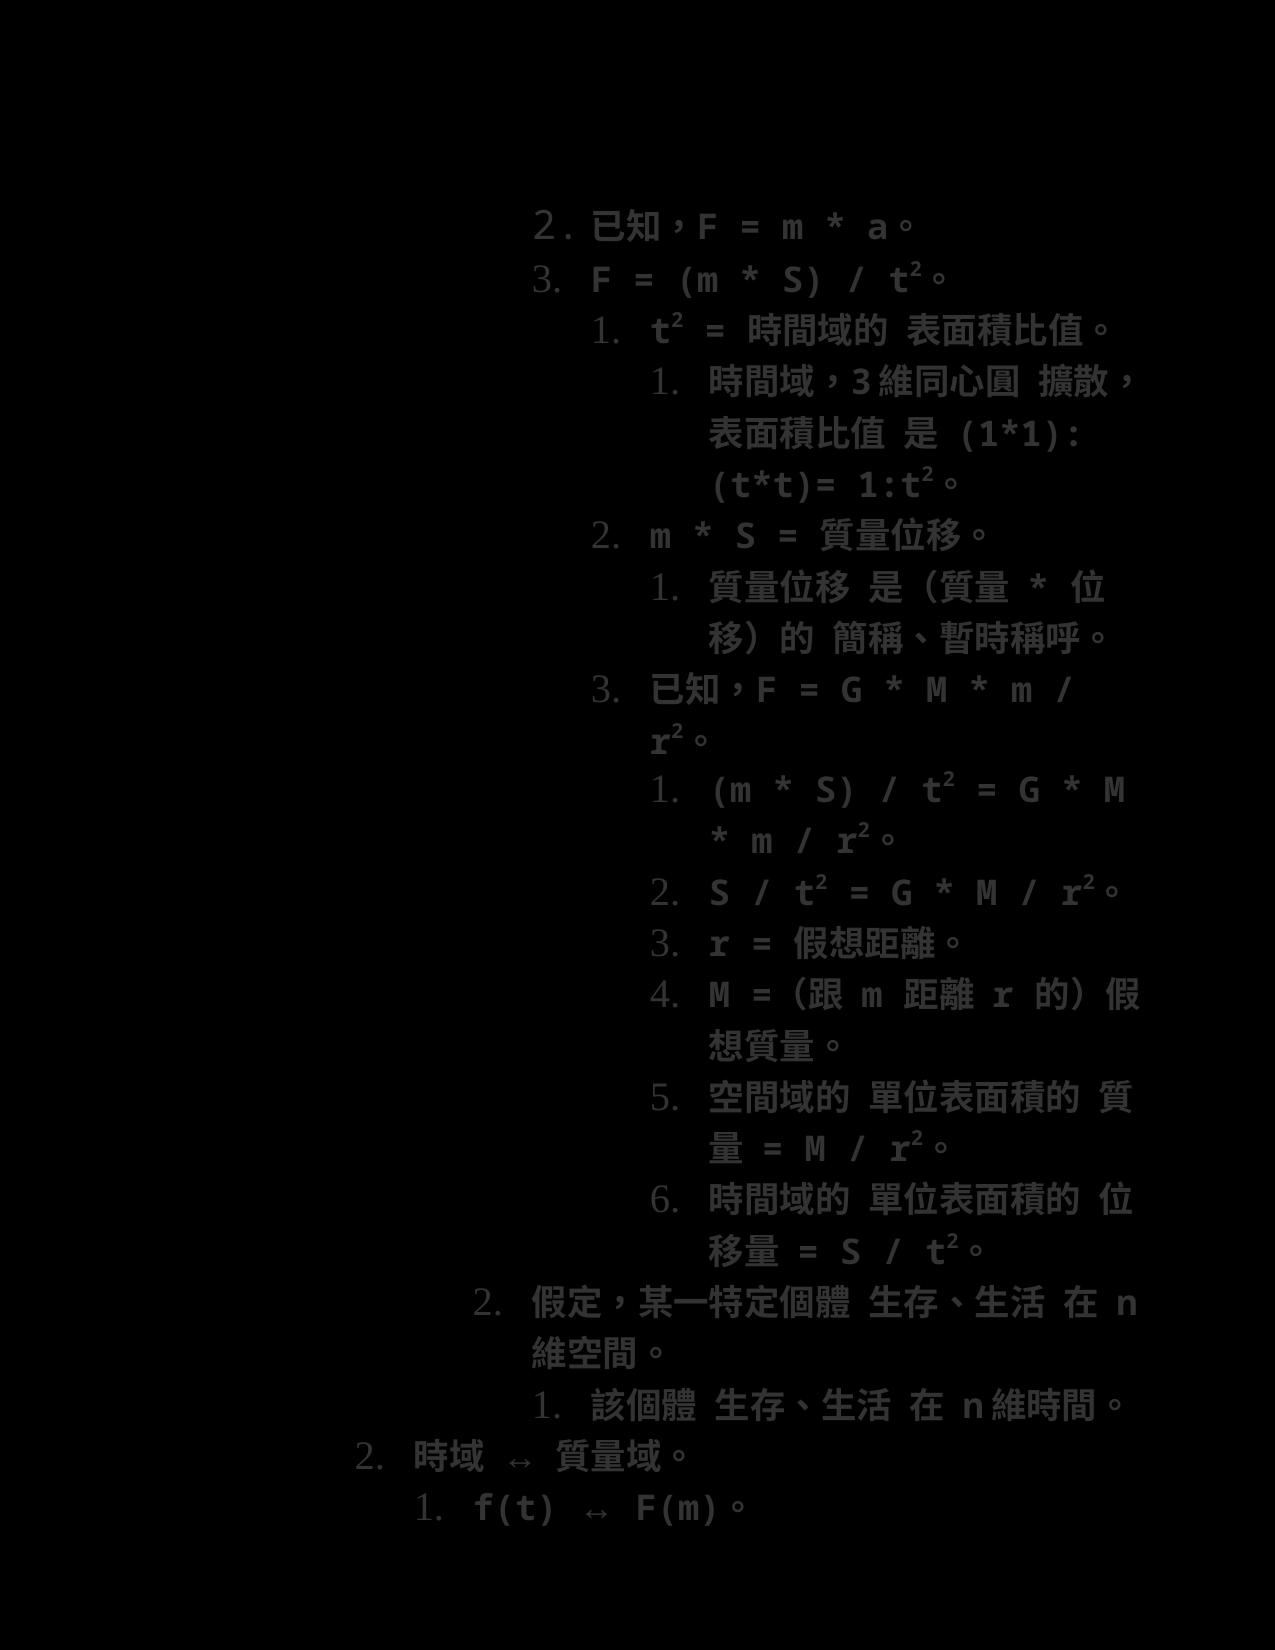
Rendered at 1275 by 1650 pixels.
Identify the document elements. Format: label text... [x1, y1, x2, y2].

list 已知，F = m * a。 [532, 196, 1157, 251]
list 該個體 生存、生活 在 n維時間。 [532, 1377, 1157, 1428]
list r = 假想距離。 [649, 915, 1157, 967]
list t2 = 時間域的 表面積比值。 [591, 302, 1157, 354]
list (m * S) / t2 = G * M * m / r2。 [649, 764, 1157, 864]
list 假定，某一特定個體 生存、生活 在 n維空間。 [472, 1274, 1157, 1377]
list f(t) ↔ F(m)。 [413, 1480, 1157, 1531]
list 質量位移 是（質量 * 位移）的 簡稱、暫時稱呼。 [649, 559, 1157, 662]
list 時間域，3維同心圓 擴散，表面積比值 是 (1*1):(t*t)= 1:t2。 [649, 354, 1157, 508]
list F = (m * S) / t2。 [532, 251, 1157, 302]
list m * S = 質量位移。 [591, 508, 1157, 559]
list M =（跟 m 距離 r 的）假想質量。 [649, 967, 1157, 1069]
list 時間域的 單位表面積的 位移量 = S / t2。 [649, 1172, 1157, 1274]
list 空間域的 單位表面積的 質量 = M / r2。 [649, 1069, 1157, 1172]
list 已知，F = G * M * m / r2。 [591, 662, 1157, 764]
list 時域 ↔ 質量域。 [354, 1428, 1157, 1480]
list S / t2 = G * M / r2。 [649, 864, 1157, 915]
